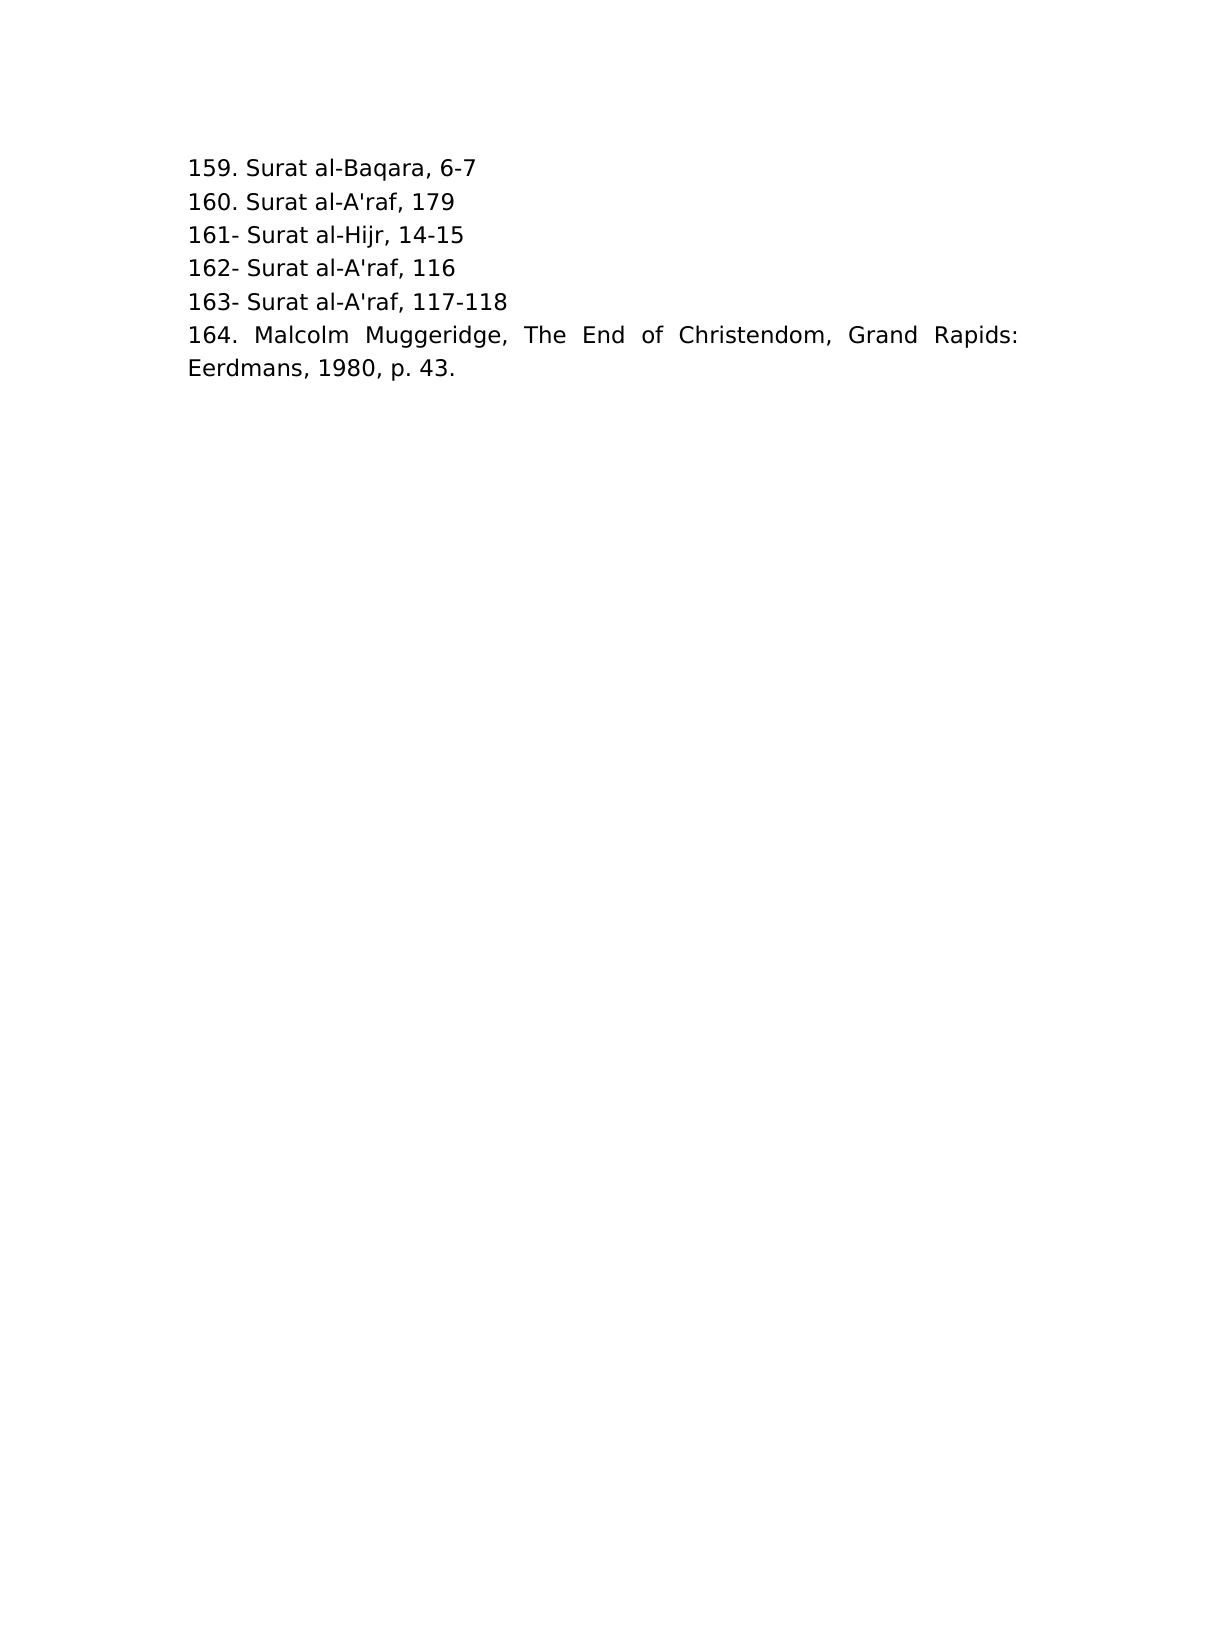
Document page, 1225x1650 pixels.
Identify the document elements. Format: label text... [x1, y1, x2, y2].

text 162- Surat al-A'raf, 116 [187, 250, 1020, 283]
text 160. Surat al-A'raf, 179 [187, 183, 1020, 217]
text 164. Malcolm Muggeridge, The End of Christendom, Grand Rapids: Eerdmans, 1980, p. 43. [187, 317, 1020, 383]
text 161- Surat al-Hijr, 14-15 [187, 217, 1020, 250]
text 159. Surat al-Baqara, 6-7 [187, 150, 1020, 183]
text 163- Surat al-A'raf, 117-118 [187, 283, 1020, 317]
